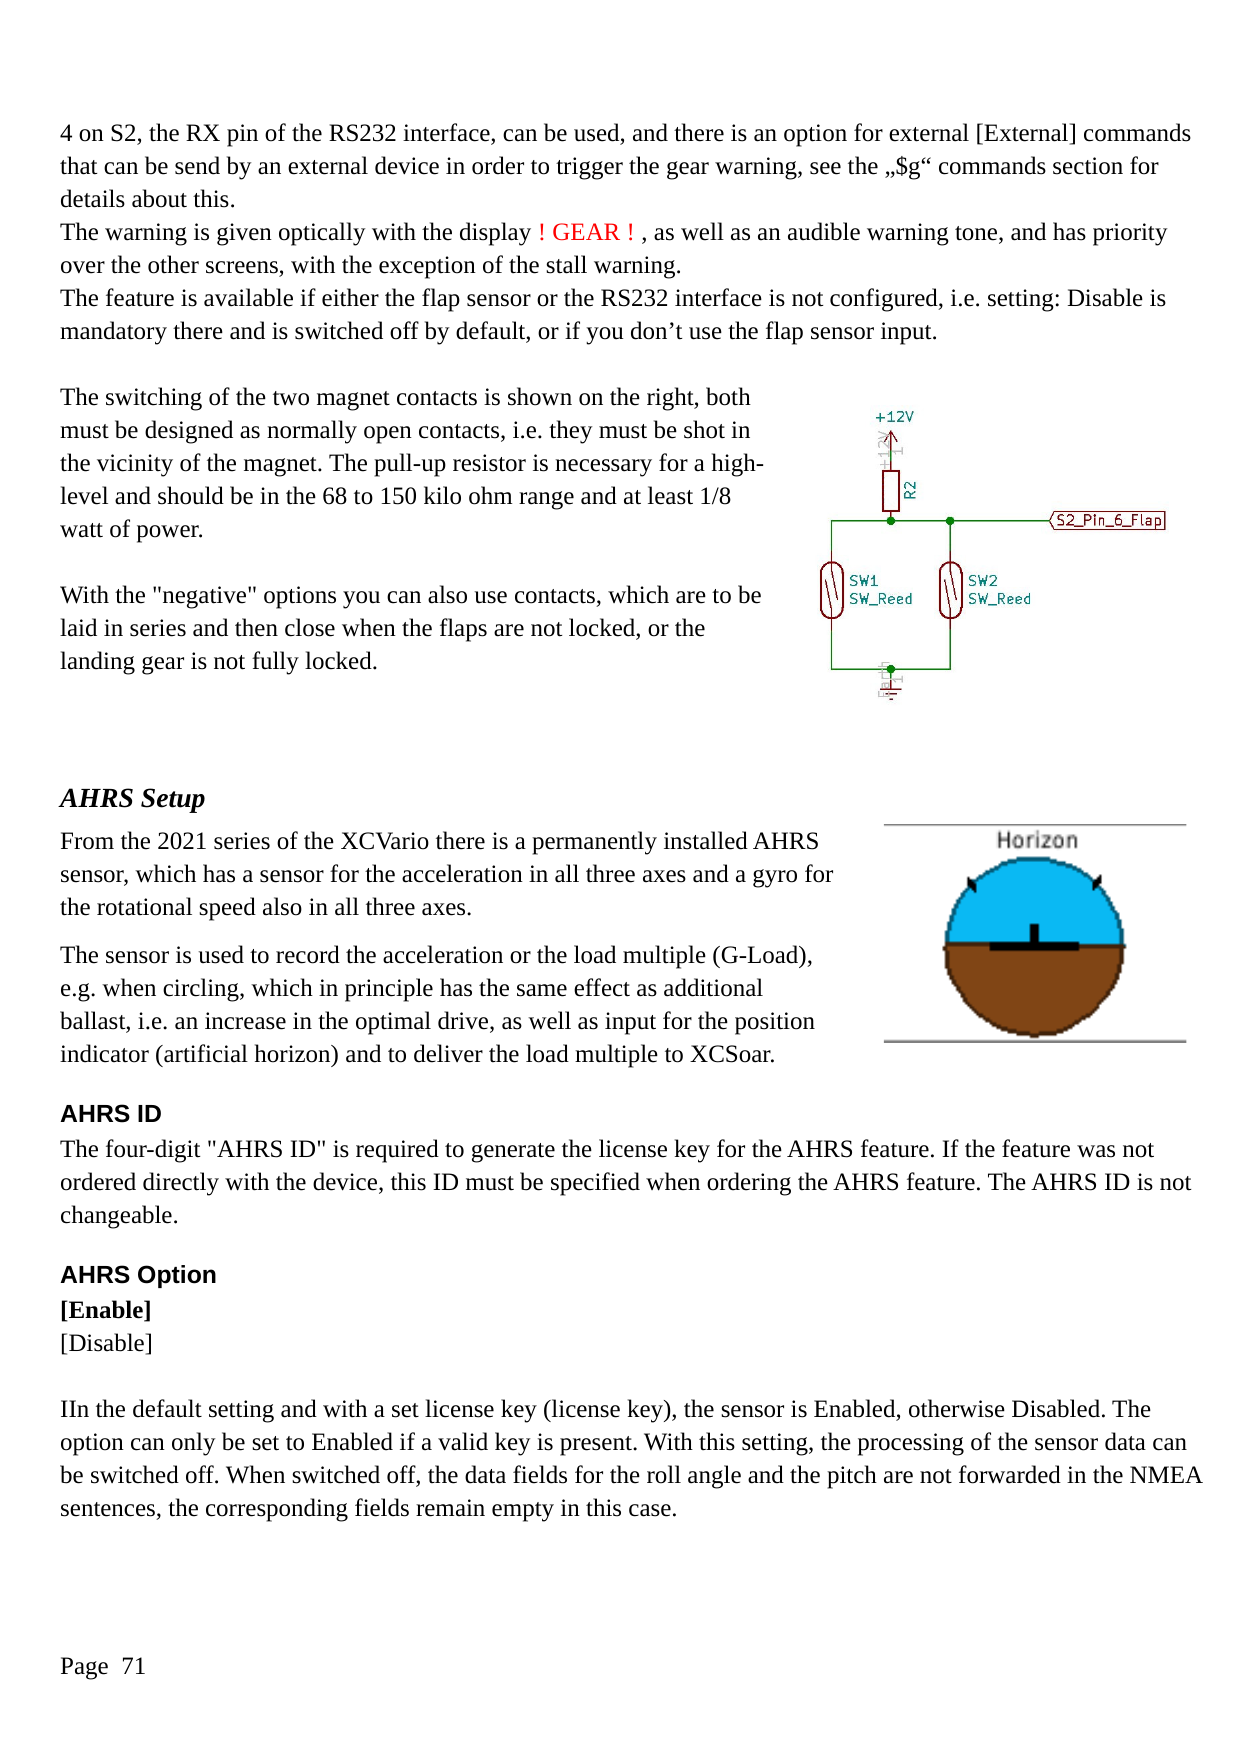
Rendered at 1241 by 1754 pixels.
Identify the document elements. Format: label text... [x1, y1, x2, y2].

text From the 2021 series of the XCVario there is a permanently installed AHRS sensor, which has a sensor for the acceleration in all three axes and a gyro for the rotational speed also in all three axes. [60, 826, 883, 921]
text [Disable] [60, 1328, 1207, 1357]
text [Enable] [60, 1295, 1207, 1323]
subtitle AHRS Setup [60, 782, 1207, 814]
subtitle AHRS Option [60, 1260, 1207, 1288]
text The four-digit "AHRS ID" is required to generate the license key for the AHRS feature. If the feature was not ordered directly with the device, this ID must be specified when ordering the AHRS feature. The AHRS ID is not changeable. [60, 1134, 1207, 1229]
text The switching of the two magnet contacts is shown on the right, both must be designed as normally open contacts, i.e. they must be shot in the vicinity of the magnet. The pull-up resistor is necessary for a high-level and should be in the 68 to 150 kilo ohm range and at least 1/8 watt of power. [60, 382, 1207, 543]
text With the "negative" options you can also use contacts, which are to be laid in series and then close when the flaps are not locked, or the landing gear is not fully locked. [60, 580, 774, 675]
text The sensor is used to record the acceleration or the load multiple (G-Load), e.g. when circling, which in principle has the same effect as additional ballast, i.e. an increase in the optimal drive, as well as input for the position indicator (artificial horizon) and to deliver the load multiple to XCSoar. [60, 940, 1207, 1068]
text 4 on S2, the RX pin of the RS232 interface, can be used, and there is an option for external [External] commands that can be send by an external device in order to trigger the gear warning, see the „$g“ commands section for details about this. [60, 118, 1207, 213]
subtitle AHRS ID [60, 1099, 1207, 1128]
text IIn the default setting and with a set license key (license key), the sensor is Enabled, otherwise Disabled. The option can only be set to Enabled if a valid key is present. With this setting, the processing of the sensor data can be switched off. When switched off, the data fields for the roll angle and the pitch are not forwarded in the NMEA sentences, the corresponding fields remain empty in this case. [60, 1394, 1207, 1522]
text The warning is given optically with the display ! GEAR ! , as well as an audible warning tone, and has priority over the other screens, with the exception of the stall warning. The feature is available if either the flap sensor or the RS232 interface is not configured, i.e. setting: Disable is mandatory there and is switched off by default, or if you don’t use the flap sensor input. [60, 217, 1207, 345]
picture [774, 394, 1183, 715]
picture [883, 824, 1187, 1043]
